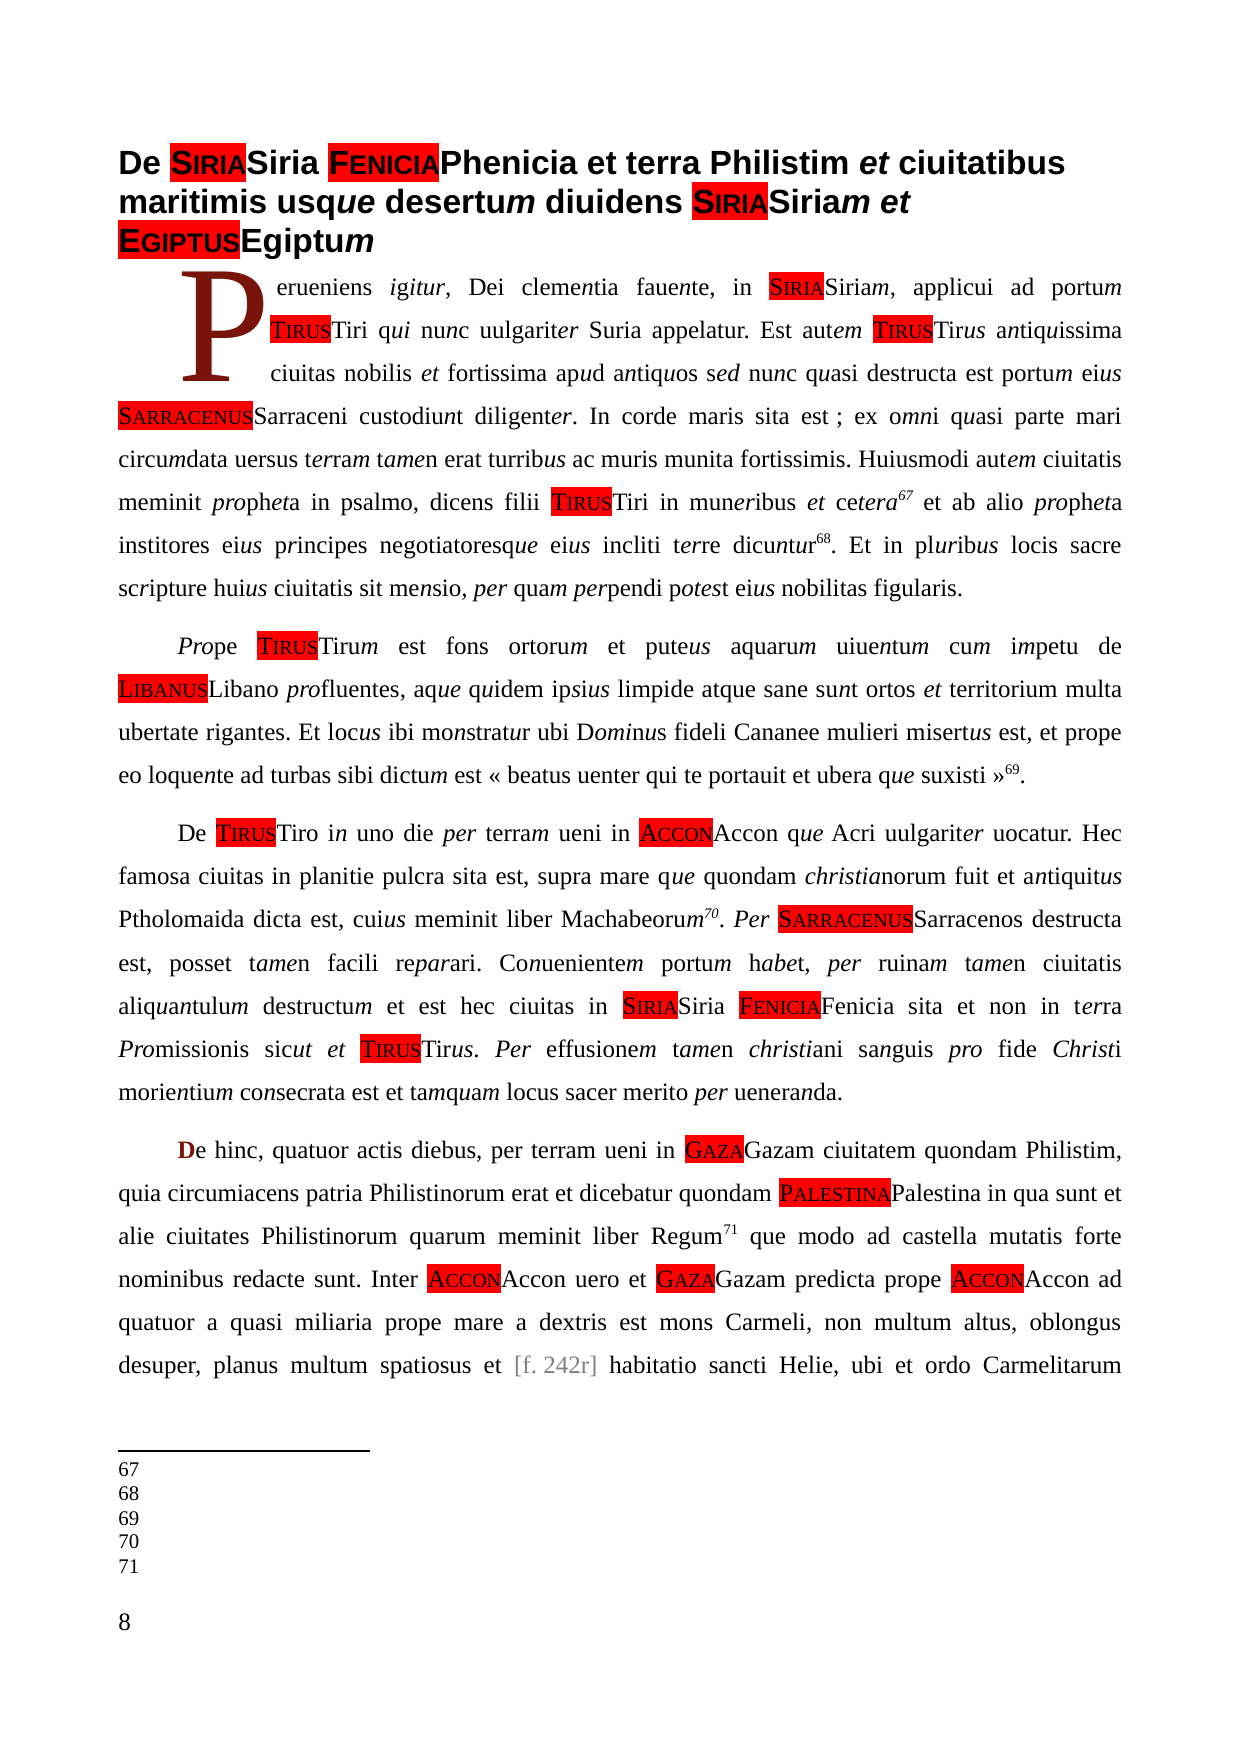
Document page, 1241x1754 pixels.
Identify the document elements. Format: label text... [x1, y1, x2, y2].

text Prope TirusTirum est fons ortorum et puteus aquarum uiuentum cum impetu de LibanusLibano profluentes, aque quidem ipsius limpide atque sane sunt ortos et territorium multa ubertate rigantes. Et locus ibi monstratur ubi Dominus fideli Cananee mulieri misertus est, et prope eo loquente ad turbas sibi dictum est « beatus uenter qui te portauit et ubera que suxisti ». [118, 631, 1122, 789]
text De hinc, quatuor actis diebus, per terram ueni in GazaGazam ciuitatem quondam Philistim, quia circumiacens patria Philistinorum erat et dicebatur quondam PalestinaPalestina in qua sunt et alie ciuitates Philistinorum quarum meminit liber Regum que modo ad castella mutatis forte nominibus redacte sunt. Inter AcconAccon uero et GazaGazam predicta prope AcconAccon ad quatuor a quasi miliaria prope mare a dextris est mons Carmeli, non multum altus, oblongus desuper, planus multum spatiosus et [f. 242r] habitatio sancti Helie, ubi et ordo Carmelitarum [118, 1135, 1122, 1379]
subtitle Perueniens igitur, Dei clementia fauente, in SiriaSiriam, applicui ad portum TirusTiri qui nunc uulgariter Suria appelatur. Est autem TirusTirus antiquissima ciuitas nobilis et fortissima apud antiquos sed nunc quasi destructa est portum eius SarracenusSarraceni custodiunt diligenter. In corde maris sita est ; ex omni quasi parte mari circumdata uersus terram tamen erat turribus ac muris munita fortissimis. Huiusmodi autem ciuitatis meminit propheta in psalmo, dicens filii TirusTiri in muneribus et cetera et ab alio propheta institores eius principes negotiatoresque eius incliti terre dicuntur. Et in pluribus locis sacre scripture huius ciuitatis sit mensio, per quam perpendi potest eius nobilitas figularis. [118, 272, 1122, 602]
subtitle De SiriaSiria FeniciaPhenicia et terra Philistim et ciuitatibus maritimis usque desertum diuidens SiriaSiriam et EgiptusEgiptum [118, 143, 1122, 259]
text De TirusTiro in uno die per terram ueni in AcconAccon que Acri uulgariter uocatur. Hec famosa ciuitas in planitie pulcra sita est, supra mare que quondam christianorum fuit et antiquitus Ptholomaida dicta est, cuius meminit liber Machabeorum. Per SarracenusSarracenos destructa est, posset tamen facili reparari. Conuenientem portum habet, per ruinam tamen ciuitatis aliquantulum destructum et est hec ciuitas in SiriaSiria FeniciaFenicia sita et non in terra Promissionis sicut et TirusTirus. Per effusionem tamen christiani sanguis pro fide Christi morientium consecrata est et tamquam locus sacer merito per ueneranda. [118, 818, 1122, 1106]
